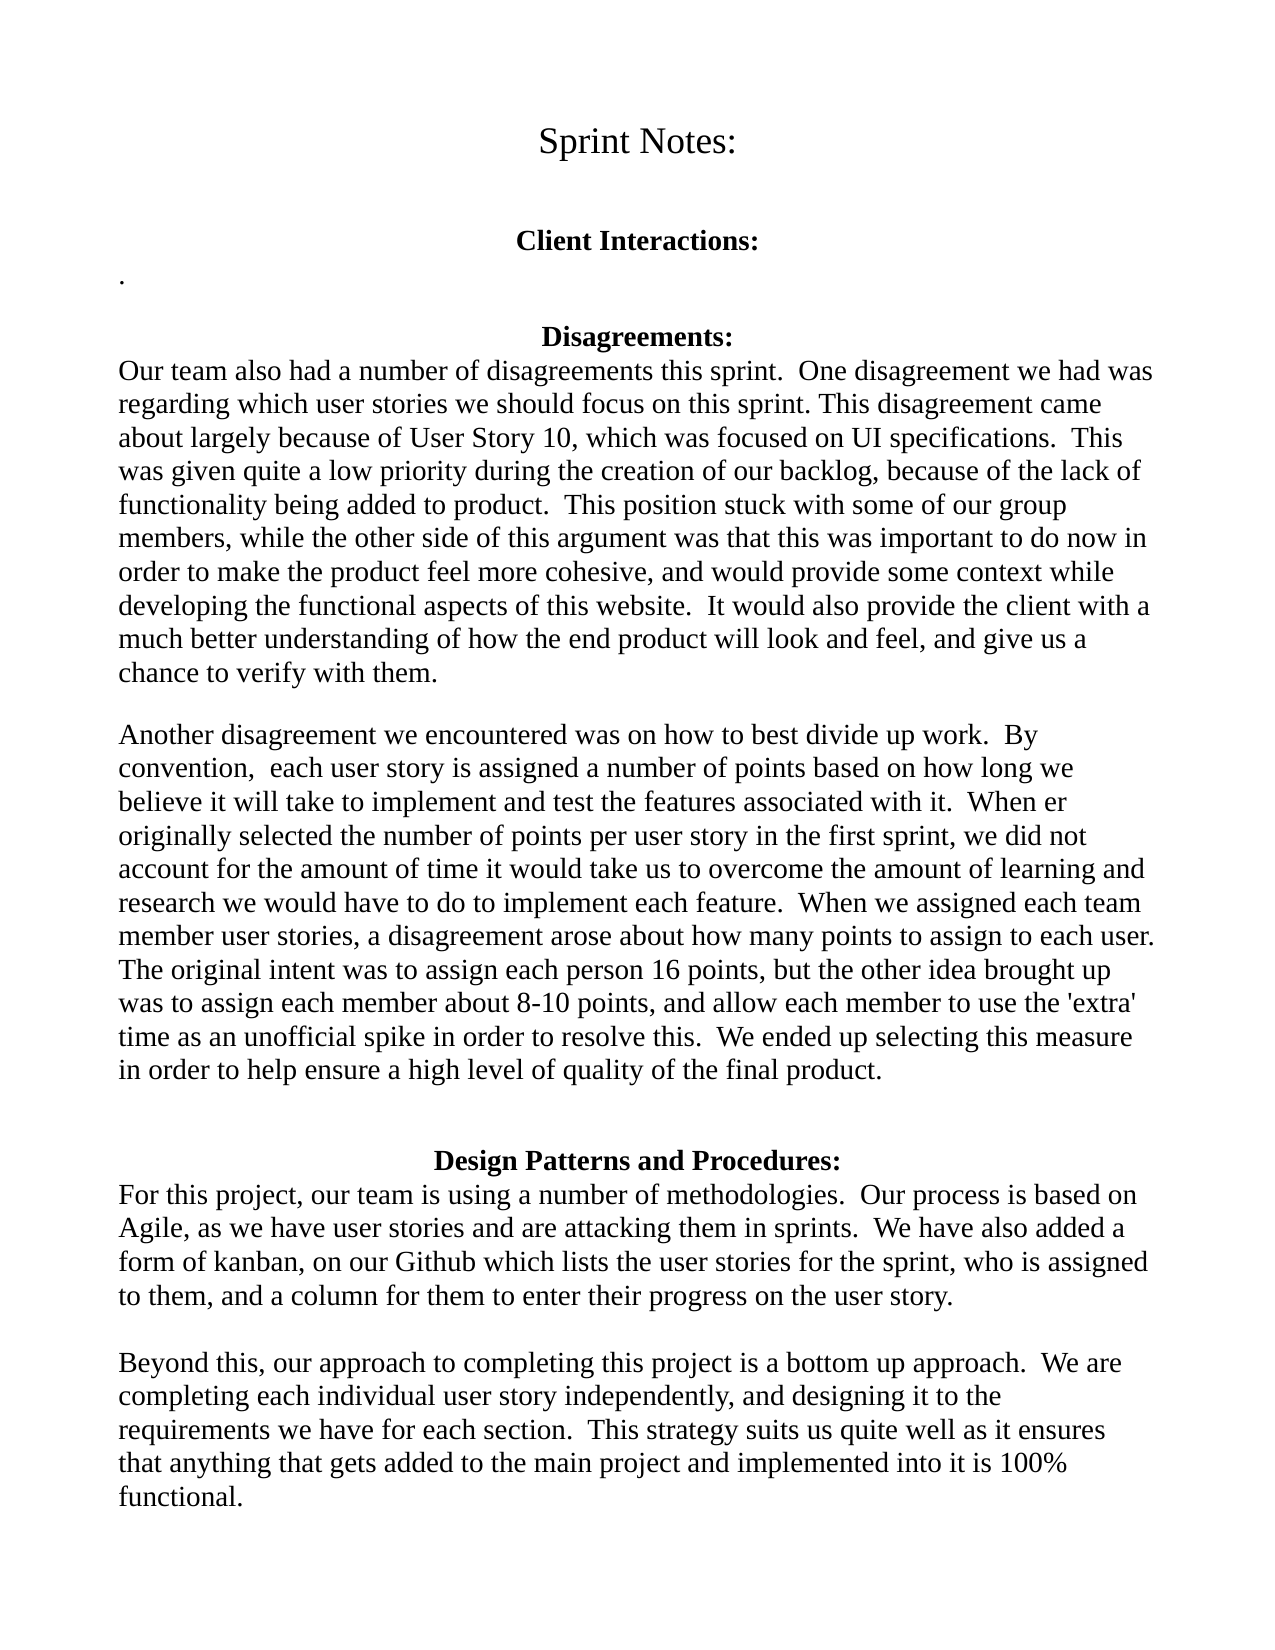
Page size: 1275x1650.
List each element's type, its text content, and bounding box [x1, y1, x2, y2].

text Our team also had a number of disagreements this sprint. One disagreement we had was regarding which user stories we should focus on this sprint. This disagreement came about largely because of User Story 10, which was focused on UI specifications. This was given quite a low priority during the creation of our backlog, because of the lack of functionality being added to product. This position stuck with some of our group members, while the other side of this argument was that this was important to do now in order to make the product feel more cohesive, and would provide some context while developing the functional aspects of this website. It would also provide the client with a much better understanding of how the end product will look and feel, and give us a chance to verify with them. [118, 353, 1157, 688]
text Disagreements: [118, 319, 1157, 353]
text Design Patterns and Procedures: [118, 1143, 1157, 1177]
text Another disagreement we encountered was on how to best divide up work. By convention, each user story is assigned a number of points based on how long we believe it will take to implement and test the features associated with it. When er originally selected the number of points per user story in the first sprint, we did not account for the amount of time it would take us to overcome the amount of learning and research we would have to do to implement each feature. When we assigned each team member user stories, a disagreement arose about how many points to assign to each user. The original intent was to assign each person 16 points, but the other idea brought up was to assign each member about 8-10 points, and allow each member to use the 'extra' time as an unofficial spike in order to resolve this. We ended up selecting this measure in order to help ensure a high level of quality of the final product. [118, 717, 1157, 1086]
text Sprint Notes: [118, 118, 1157, 161]
text For this project, our team is using a number of methodologies. Our process is based on Agile, as we have user stories and are attacking them in sprints. We have also added a form of kanban, on our Github which lists the user stories for the sprint, who is assigned to them, and a column for them to enter their progress on the user story. [118, 1177, 1157, 1311]
text . [118, 257, 1157, 291]
text Client Interactions: [118, 223, 1157, 257]
text Beyond this, our approach to completing this project is a bottom up approach. We are completing each individual user story independently, and designing it to the requirements we have for each section. This strategy suits us quite well as it ensures that anything that gets added to the main project and implemented into it is 100% functional. [118, 1345, 1157, 1512]
